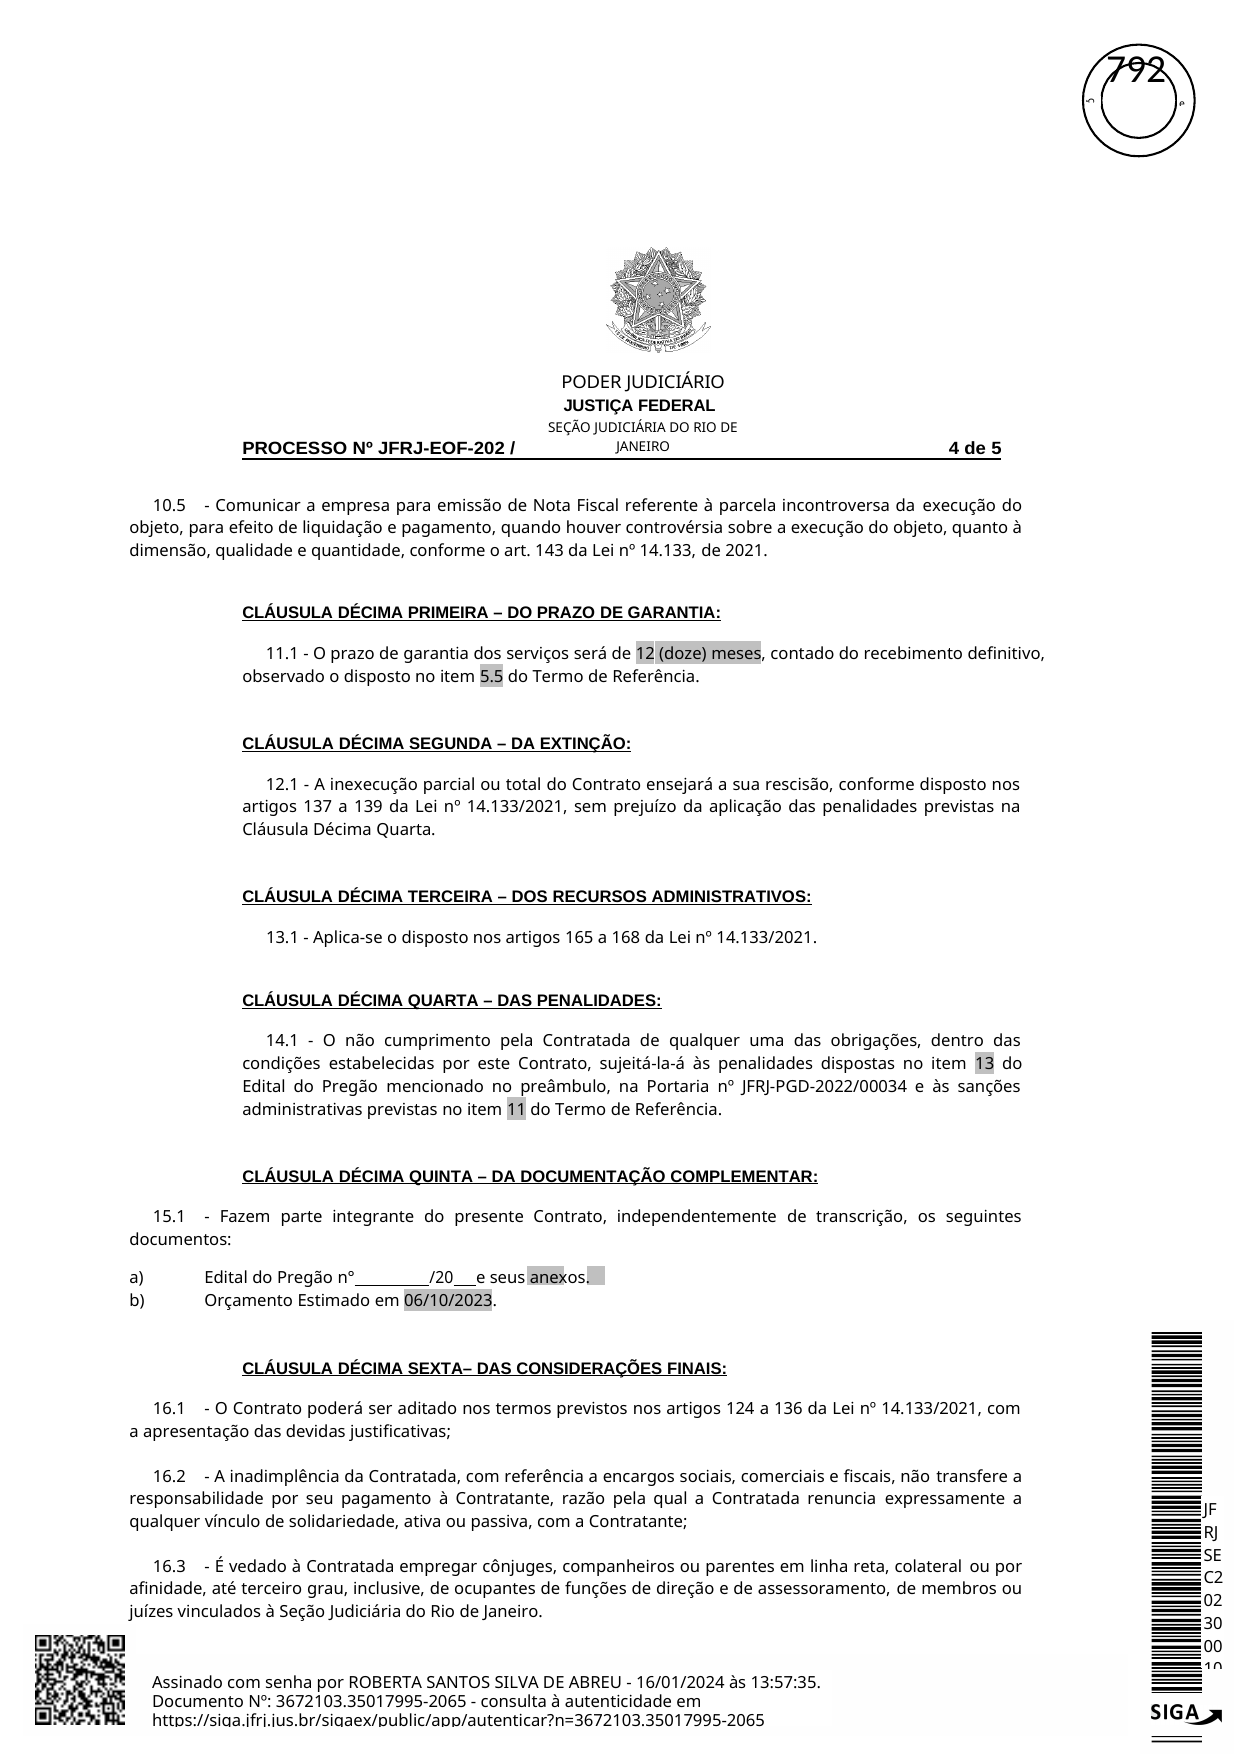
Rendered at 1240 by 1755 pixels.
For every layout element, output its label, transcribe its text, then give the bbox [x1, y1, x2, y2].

list - Fazem parte integrante do presente Contrato, independentemente de transcrição, os seguintes documentos: [129, 1205, 1022, 1250]
list - Comunicar a empresa para emissão de Nota Fiscal referente à parcela incontroversa da execução do objeto, para efeito de liquidação e pagamento, quando houver controvérsia sobre a execução do objeto, quanto à dimensão, qualidade e quantidade, conforme o art. 143 da Lei nº 14.133, de 2021. [129, 493, 1022, 561]
text 12.1 - A inexecução parcial ou total do Contrato ensejará a sua rescisão, conforme disposto nos artigos 137 a 139 da Lei nº 14.133/2021, sem prejuízo da aplicação das penalidades previstas na Cláusula Décima Quarta. [242, 772, 1022, 840]
list - O Contrato poderá ser aditado nos termos previstos nos artigos 124 a 136 da Lei nº 14.133/2021, com a apresentação das devidas justificativas; [129, 1397, 1022, 1442]
text CLÁUSULA DÉCIMA QUARTA – DAS PENALIDADES: [242, 991, 1239, 1010]
list Edital do Pregão n° /20 e seus anexos. [129, 1266, 1239, 1289]
list - É vedado à Contratada empregar cônjuges, companheiros ou parentes em linha reta, colateral ou por afinidade, até terceiro grau, inclusive, de ocupantes de funções de direção e de assessoramento, de membros ou juízes vinculados à Seção Judiciária do Rio de Janeiro. [129, 1554, 1022, 1622]
text CLÁUSULA DÉCIMA QUINTA – DA DOCUMENTAÇÃO COMPLEMENTAR: [242, 1167, 1239, 1186]
text PROCESSO Nº JFRJ-EOF-202 / 4 de 5 [242, 438, 1239, 458]
list Orçamento Estimado em 06/10/2023. [129, 1289, 1239, 1311]
text 11.1 - O prazo de garantia dos serviços será de 12 (doze) meses, contado do recebimento definitivo, observado o disposto no item 5.5 do Termo de Referência. [242, 641, 1071, 687]
text 13.1 - Aplica-se o disposto nos artigos 165 a 168 da Lei nº 14.133/2021. [266, 926, 1239, 948]
text CLÁUSULA DÉCIMA SEGUNDA – DA EXTINÇÃO: [242, 734, 1239, 753]
list - A inadimplência da Contratada, com referência a encargos sociais, comerciais e fiscais, não transfere a responsabilidade por seu pagamento à Contratante, razão pela qual a Contratada renuncia expressamente a qualquer vínculo de solidariedade, ativa ou passiva, com a Contratante; [129, 1464, 1022, 1532]
text e [1179, 97, 1193, 105]
list JFRJSEC202300010A [1203, 1498, 1224, 1668]
text ç [1085, 98, 1099, 106]
text CLÁUSULA DÉCIMA PRIMEIRA – DO PRAZO DE GARANTIA: [242, 603, 1239, 622]
text CLÁUSULA DÉCIMA SEXTA– DAS CONSIDERAÇÕES FINAIS: [242, 1359, 1140, 1378]
text CLÁUSULA DÉCIMA TERCEIRA – DOS RECURSOS ADMINISTRATIVOS: [242, 887, 1239, 906]
text 14.1 - O não cumprimento pela Contratada de qualquer uma das obrigações, dentro das condições estabelecidas por este Contrato, sujeitá-la-á às penalidades dispostas no item 13 do Edital do Pregão mencionado no preâmbulo, na Portaria nº JFRJ-PGD-2022/00034 e às sanções administrativas previstas no item 11 do Termo de Referência. [242, 1029, 1022, 1120]
